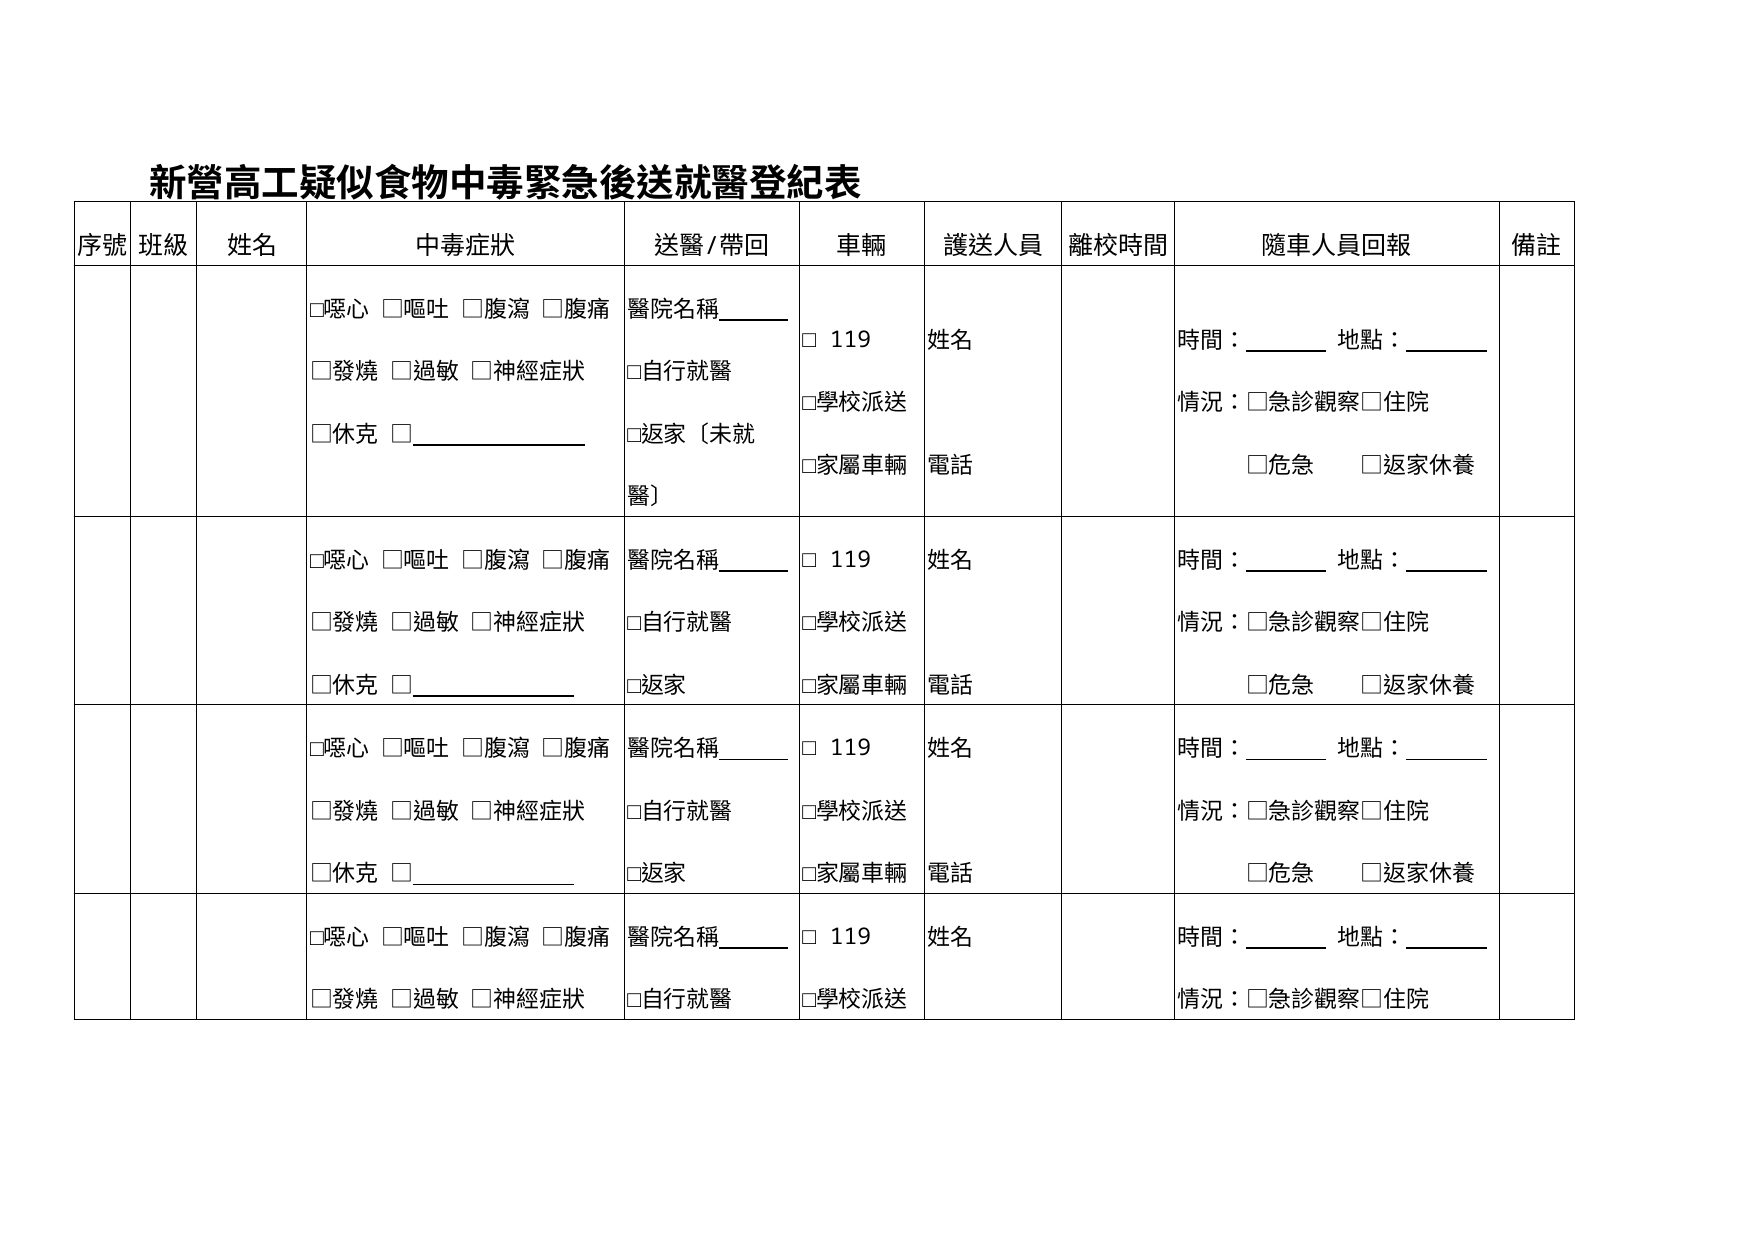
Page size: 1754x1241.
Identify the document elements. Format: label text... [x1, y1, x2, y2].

table_header 車輛 [800, 202, 924, 264]
table_cell 醫院名稱 □自行就醫 □返家 [625, 705, 799, 893]
table_cell [197, 517, 306, 704]
table_cell 姓名 電話 [925, 517, 1061, 704]
table_cell □ 119 □學校派送 □家屬車輛 [800, 517, 924, 704]
table_cell [197, 894, 306, 1019]
table_cell 時間： 地點： 情況：□急診觀察□住院 □危急 □返家休養 [1175, 517, 1499, 704]
table_cell [75, 517, 130, 704]
table_cell 醫院名稱 □自行就醫 □返家 [625, 517, 799, 704]
text 新營高工疑似食物中毒緊急後送就醫登紀表 [149, 138, 1636, 201]
table_cell [197, 266, 306, 516]
table_cell [75, 705, 130, 893]
table_cell [75, 266, 130, 516]
table_cell [131, 894, 196, 1019]
table_header 備註 [1500, 202, 1574, 264]
table_cell [1062, 266, 1174, 516]
table_cell [131, 705, 196, 893]
table_cell □ 119 □學校派送 [800, 894, 924, 1019]
table_cell 姓名 電話 [925, 266, 1061, 516]
table_cell 時間： 地點： 情況：□急診觀察□住院 □危急 □返家休養 [1175, 266, 1499, 516]
table_header 班級 [131, 202, 196, 264]
table_cell [1062, 705, 1174, 893]
table_cell 姓名 [925, 894, 1061, 1019]
table_cell 醫院名稱 □自行就醫 [625, 894, 799, 1019]
table_cell [1062, 517, 1174, 704]
table_cell [131, 266, 196, 516]
table_cell 時間： 地點： 情況：□急診觀察□住院 □危急 □返家休養 [1175, 705, 1499, 893]
table_cell □ 119 □學校派送 □家屬車輛 [800, 266, 924, 516]
table_cell □ 119 □學校派送 □家屬車輛 [800, 705, 924, 893]
table_cell [1062, 894, 1174, 1019]
table_cell [1500, 517, 1574, 704]
table_cell [1500, 266, 1574, 516]
table_cell [131, 517, 196, 704]
table_cell □噁心 □嘔吐 □腹瀉 □腹痛□發燒 □過敏 □神經症狀 □休克 □ [307, 705, 624, 893]
table_cell 醫院名稱 □自行就醫 □返家〔未就醫〕 [625, 266, 799, 516]
table_cell □噁心 □嘔吐 □腹瀉 □腹痛□發燒 □過敏 □神經症狀 □休克 □ [307, 517, 624, 704]
table_header 隨車人員回報 [1175, 202, 1499, 264]
table_cell □噁心 □嘔吐 □腹瀉 □腹痛□發燒 □過敏 □神經症狀 [307, 894, 624, 1019]
table_header 離校時間 [1062, 202, 1174, 264]
table_header 姓名 [197, 202, 306, 264]
table_cell [75, 894, 130, 1019]
table_cell [1500, 894, 1574, 1019]
table_cell 時間： 地點： 情況：□急診觀察□住院 [1175, 894, 1499, 1019]
table_header 送醫/帶回 [625, 202, 799, 264]
table_cell □噁心 □嘔吐 □腹瀉 □腹痛□發燒 □過敏 □神經症狀 □休克 □ [307, 266, 624, 516]
table_header 序號 [75, 202, 130, 264]
table_cell 姓名 電話 [925, 705, 1061, 893]
table_header 中毒症狀 [307, 202, 624, 264]
table_header 護送人員 [925, 202, 1061, 264]
table_cell [1500, 705, 1574, 893]
table_cell [197, 705, 306, 893]
